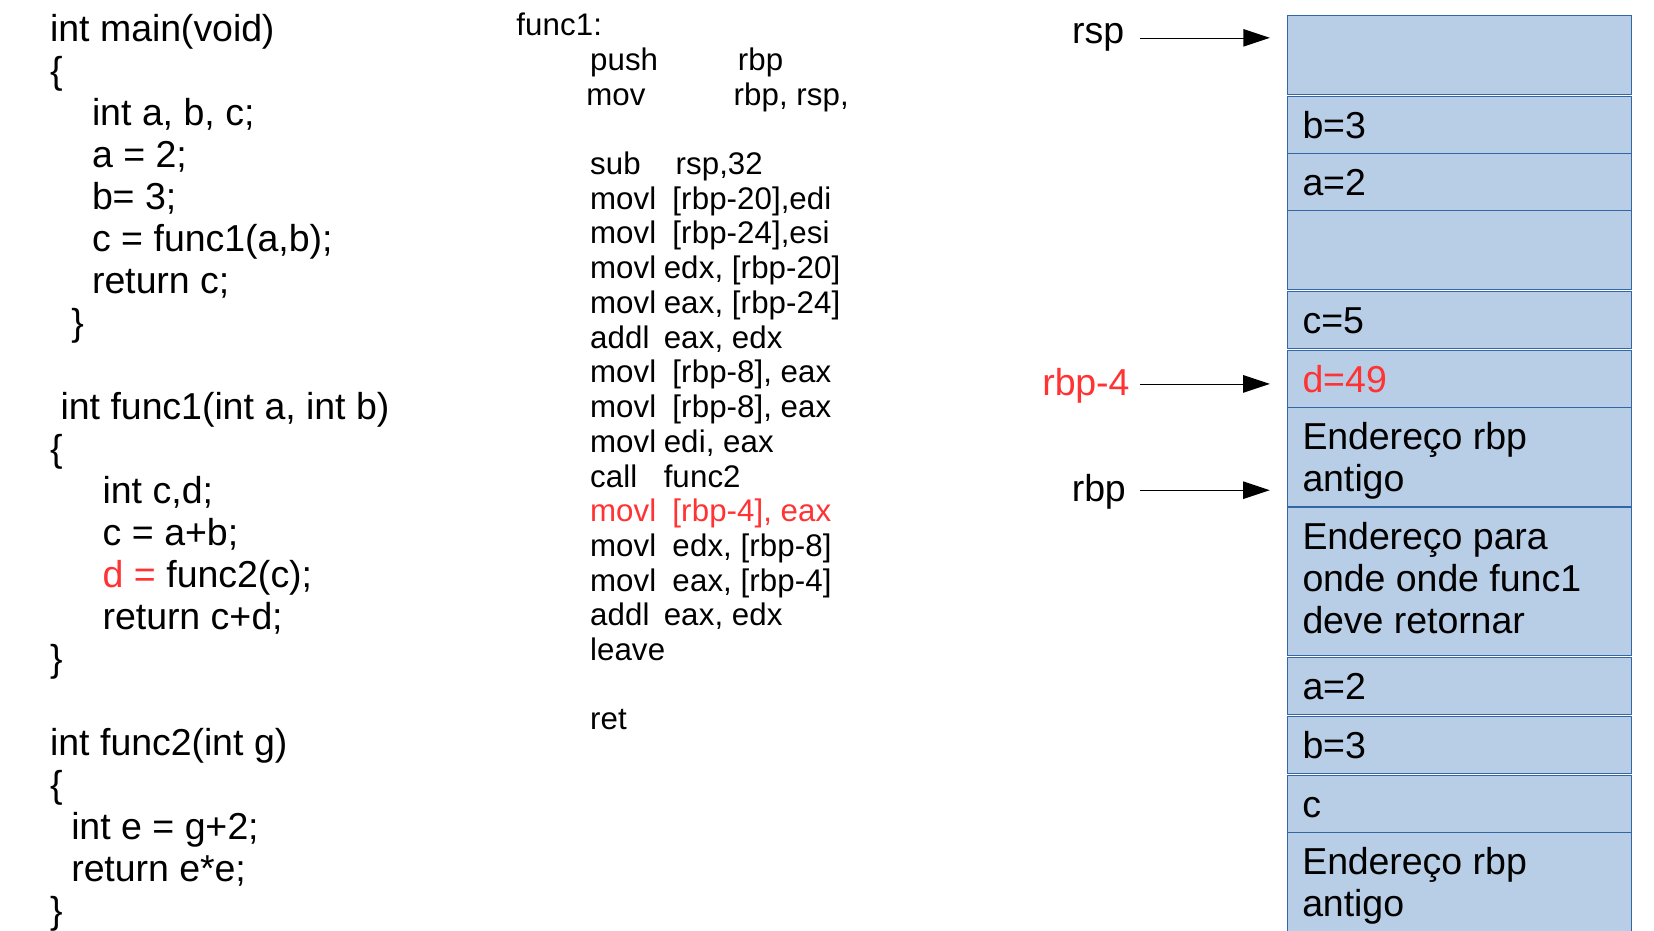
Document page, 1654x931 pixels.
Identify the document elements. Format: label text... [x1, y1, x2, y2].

text_box a=2 [1287, 154, 1632, 211]
text_box c=5 [1287, 291, 1632, 349]
text_box rsp [1057, 2, 1139, 60]
text_box rbp [1057, 459, 1141, 517]
text_box b=3 [1287, 716, 1632, 774]
text_box [1287, 211, 1632, 290]
text_box [1287, 15, 1632, 95]
text_box func1: push rbp mov rbp, rsp, sub rsp,32 movl [rbp-20],edi movl [rbp-24],esi movl edx, [rbp-20] movl eax, [rbp-24] addl eax, edx movl [rbp-8], eax movl [rbp-8], eax movl edi, eax call func2 movl [rbp-4], eax movl edx, [rbp-8] movl eax, [rbp-4] addl eax, edx leave ret [501, 0, 1010, 925]
text_box Endereço rbp antigo [1287, 408, 1632, 507]
text_box a=2 [1287, 657, 1632, 715]
text_box int main(void) { int a, b, c; a = 2; b= 3; c = func1(a,b); return c; } int func1(int a, int b) { int c,d; c = a+b; d = func2(c); return c+d; } int func2(int g) { int e = g+2; return e*e; } [35, 0, 449, 931]
text_box d=49 [1287, 350, 1632, 408]
text_box Endereço rbp antigo [1287, 833, 1632, 931]
text_box c [1287, 775, 1632, 833]
text_box b=3 [1287, 96, 1632, 154]
text_box rbp-4 [1027, 353, 1145, 411]
text_box Endereço para onde onde func1 deve retornar [1287, 507, 1632, 656]
